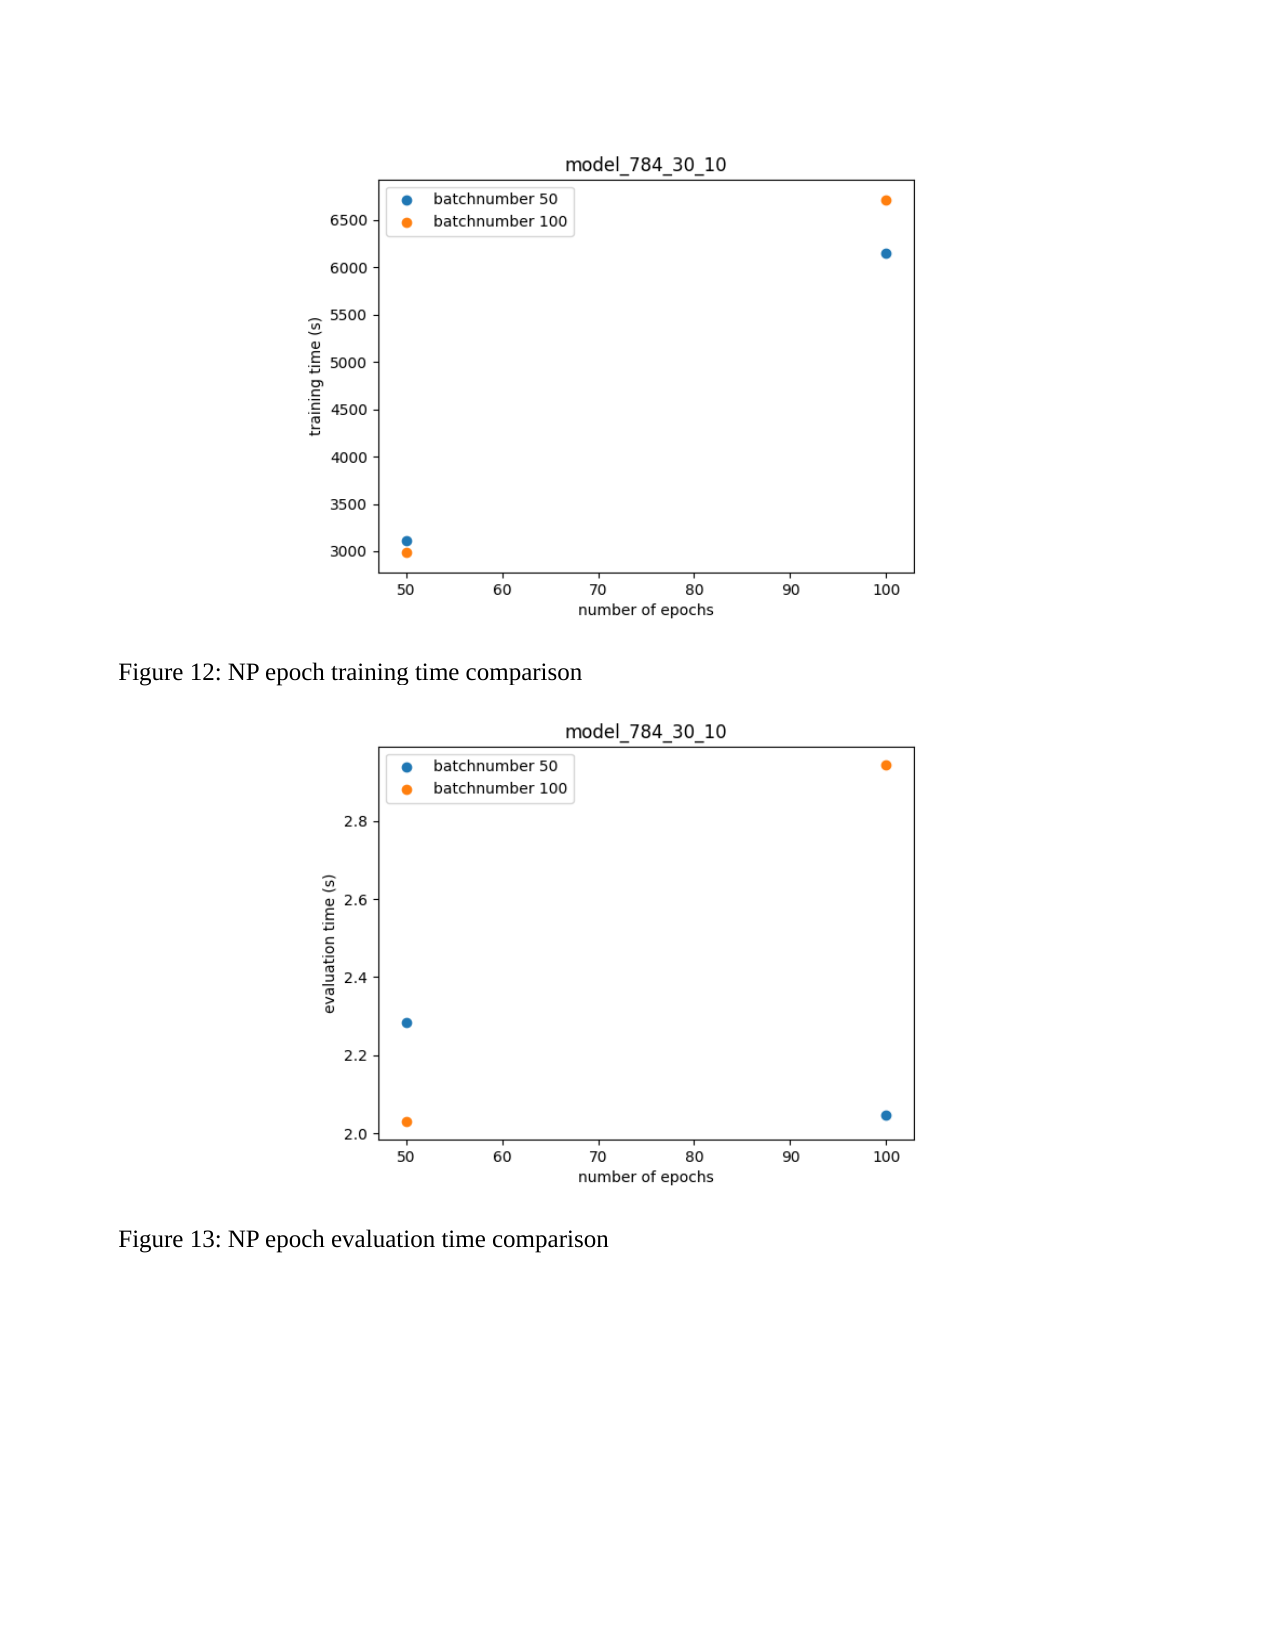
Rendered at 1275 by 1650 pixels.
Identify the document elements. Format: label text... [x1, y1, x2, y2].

picture [292, 685, 983, 1196]
text Figure 13: NP epoch evaluation time comparison [118, 1224, 1157, 1253]
text Figure 12: NP epoch training time comparison [118, 657, 1157, 686]
picture [292, 118, 983, 629]
